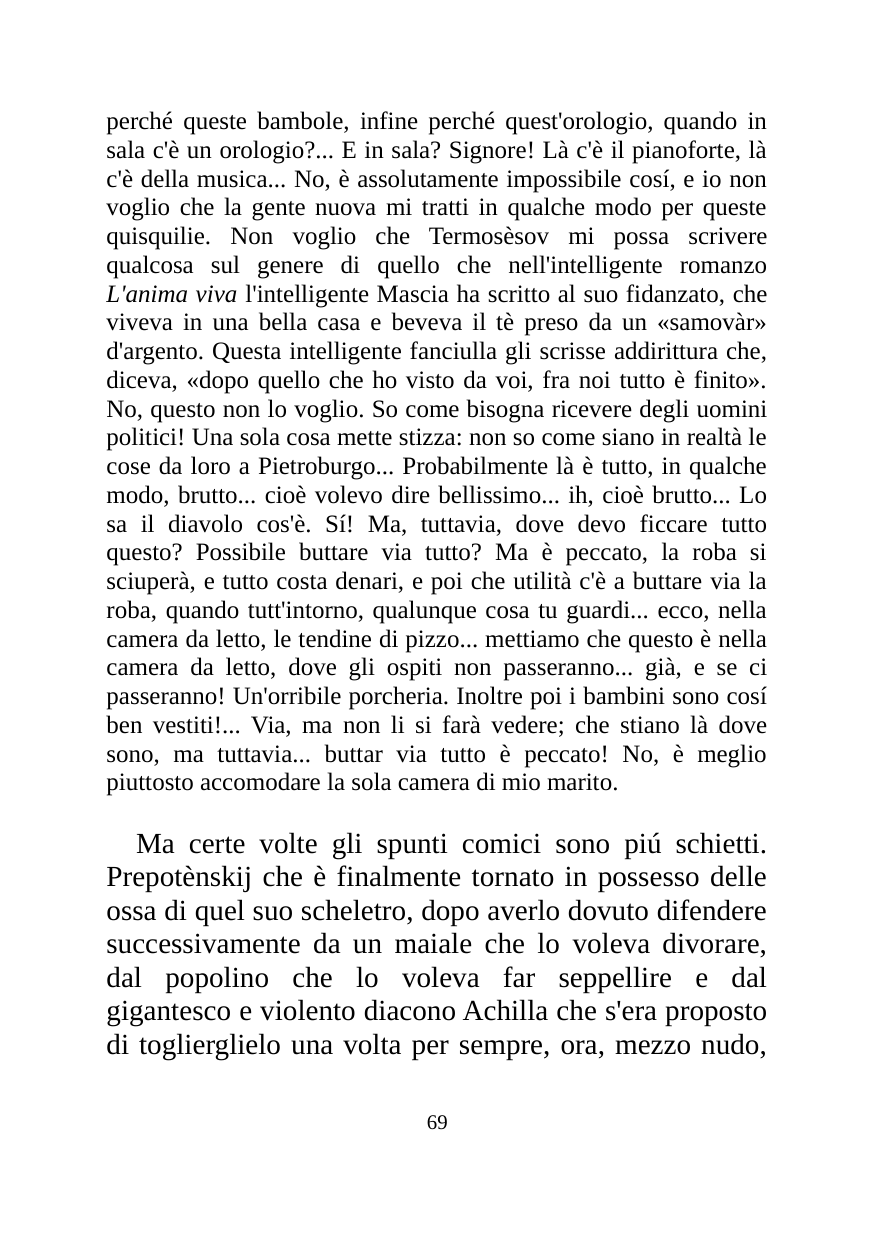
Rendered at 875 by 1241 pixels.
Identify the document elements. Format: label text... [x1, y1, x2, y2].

text perché queste bambole, infine perché quest'orologio, quando in sala c'è un orologio?... E in sala? Signore! Là c'è il pianoforte, là c'è della musica... No, è assolutamente impossibile cosí, e io non voglio che la gente nuova mi tratti in qualche modo per queste quisquilie. Non voglio che Termosèsov mi possa scrivere qualcosa sul genere di quello che nell'intelligente romanzo L'anima viva l'intelligente Mascia ha scritto al suo fidanzato, che viveva in una bella casa e beveva il tè preso da un «samovàr» d'argento. Questa intelligente fanciulla gli scrisse addirittura che, diceva, «dopo quello che ho visto da voi, fra noi tutto è finito». No, questo non lo voglio. So come bisogna ricevere degli uomini politici! Una sola cosa mette stizza: non so come siano in realtà le cose da loro a Pietroburgo... Probabilmente là è tutto, in qualche modo, brutto... cioè volevo dire bellissimo... ih, cioè brutto... Lo sa il diavolo cos'è. Sí! Ma, tuttavia, dove devo ficcare tutto questo? Possibile buttare via tutto? Ma è peccato, la roba si sciuperà, e tutto costa denari, e poi che utilità c'è a buttare via la roba, quando tutt'intorno, qualunque cosa tu guardi... ecco, nella camera da letto, le tendine di pizzo... mettiamo che questo è nella camera da letto, dove gli ospiti non passeranno... già, e se ci passeranno! Un'orribile porcheria. Inoltre poi i bambini sono cosí ben vestiti!... Via, ma non li si farà vedere; che stiano là dove sono, ma tuttavia... buttar via tutto è peccato! No, è meglio piuttosto accomodare la sola camera di mio marito. [106, 106, 768, 796]
text Ma certe volte gli spunti comici sono piú schietti. Prepotènskij che è finalmente tornato in possesso delle ossa di quel suo scheletro, dopo averlo dovuto difendere successivamente da un maiale che lo voleva divorare, dal popolino che lo voleva far seppellire e dal gigantesco e violento diacono Achilla che s'era proposto di toglierglielo una volta per sempre, ora, mezzo nudo, [106, 826, 768, 1061]
